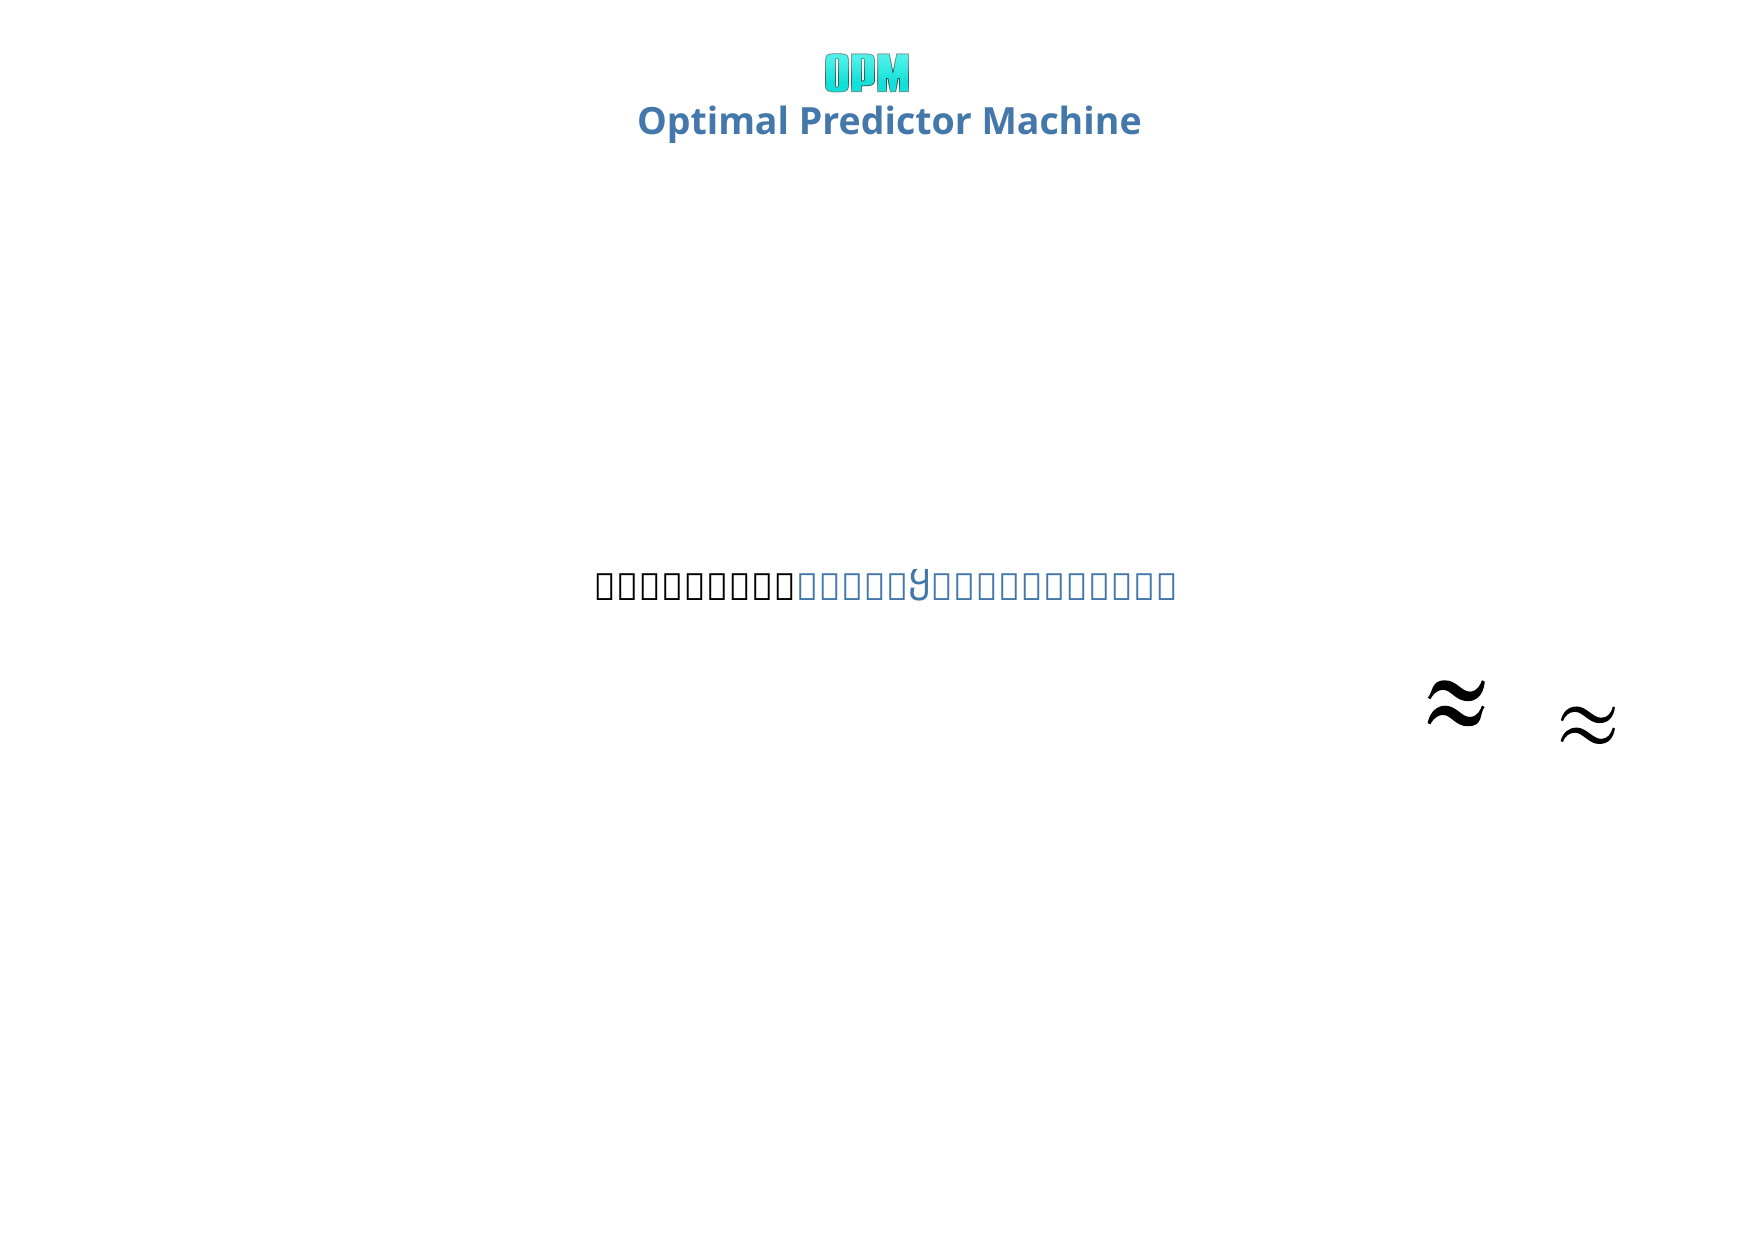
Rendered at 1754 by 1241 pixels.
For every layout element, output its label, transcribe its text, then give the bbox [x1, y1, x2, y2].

text_box [1560, 727, 1615, 744]
text_box Optimal Predictor Machine [622, 86, 1111, 140]
text_box [1427, 680, 1485, 702]
text_box [1560, 706, 1615, 724]
text_box [1427, 705, 1485, 727]
picture [823, 50, 910, 86]
text_box  [578, 552, 1646, 606]
